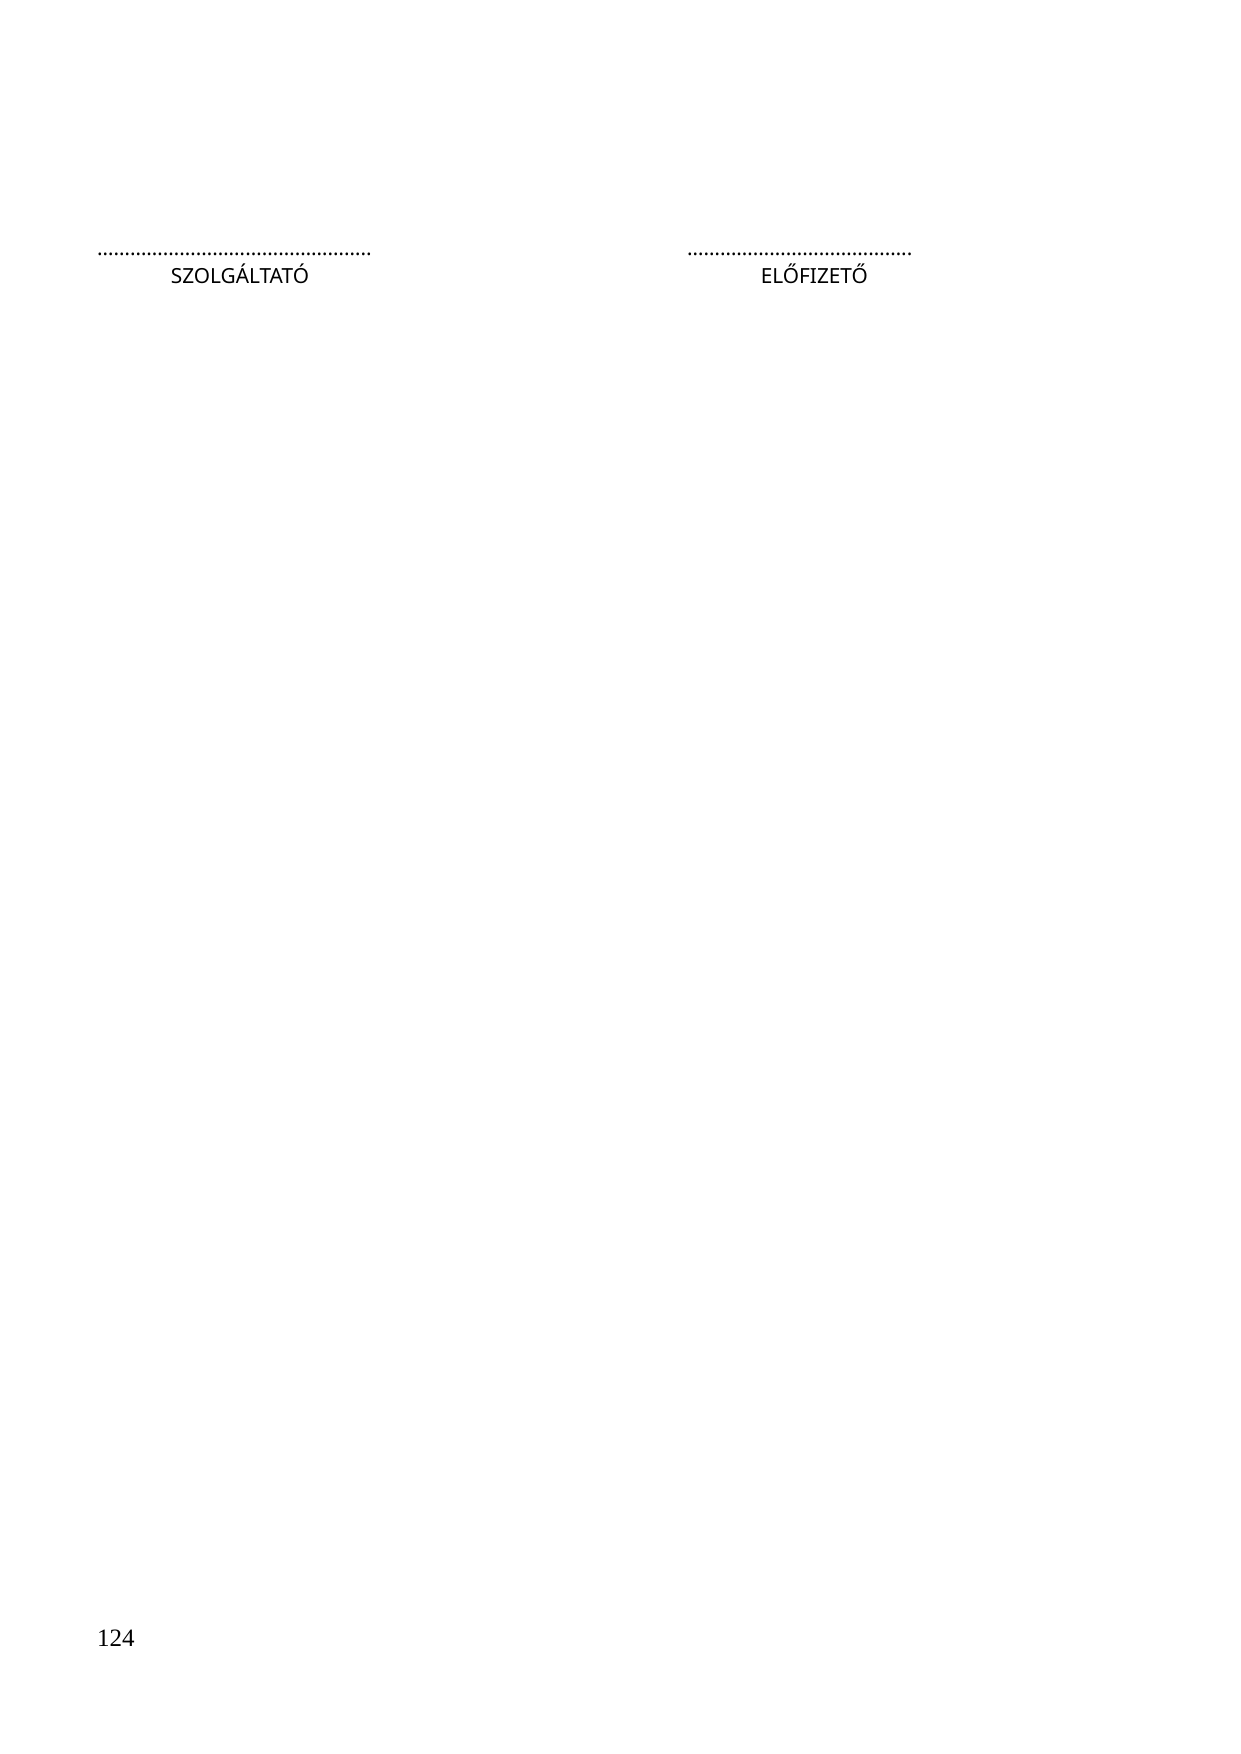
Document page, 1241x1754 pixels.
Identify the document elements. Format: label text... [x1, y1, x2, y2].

text SZOLGÁLTATÓ ELŐFIZETŐ [97, 261, 1130, 290]
text ………………………………………….. ………………………………….. [97, 233, 1130, 261]
